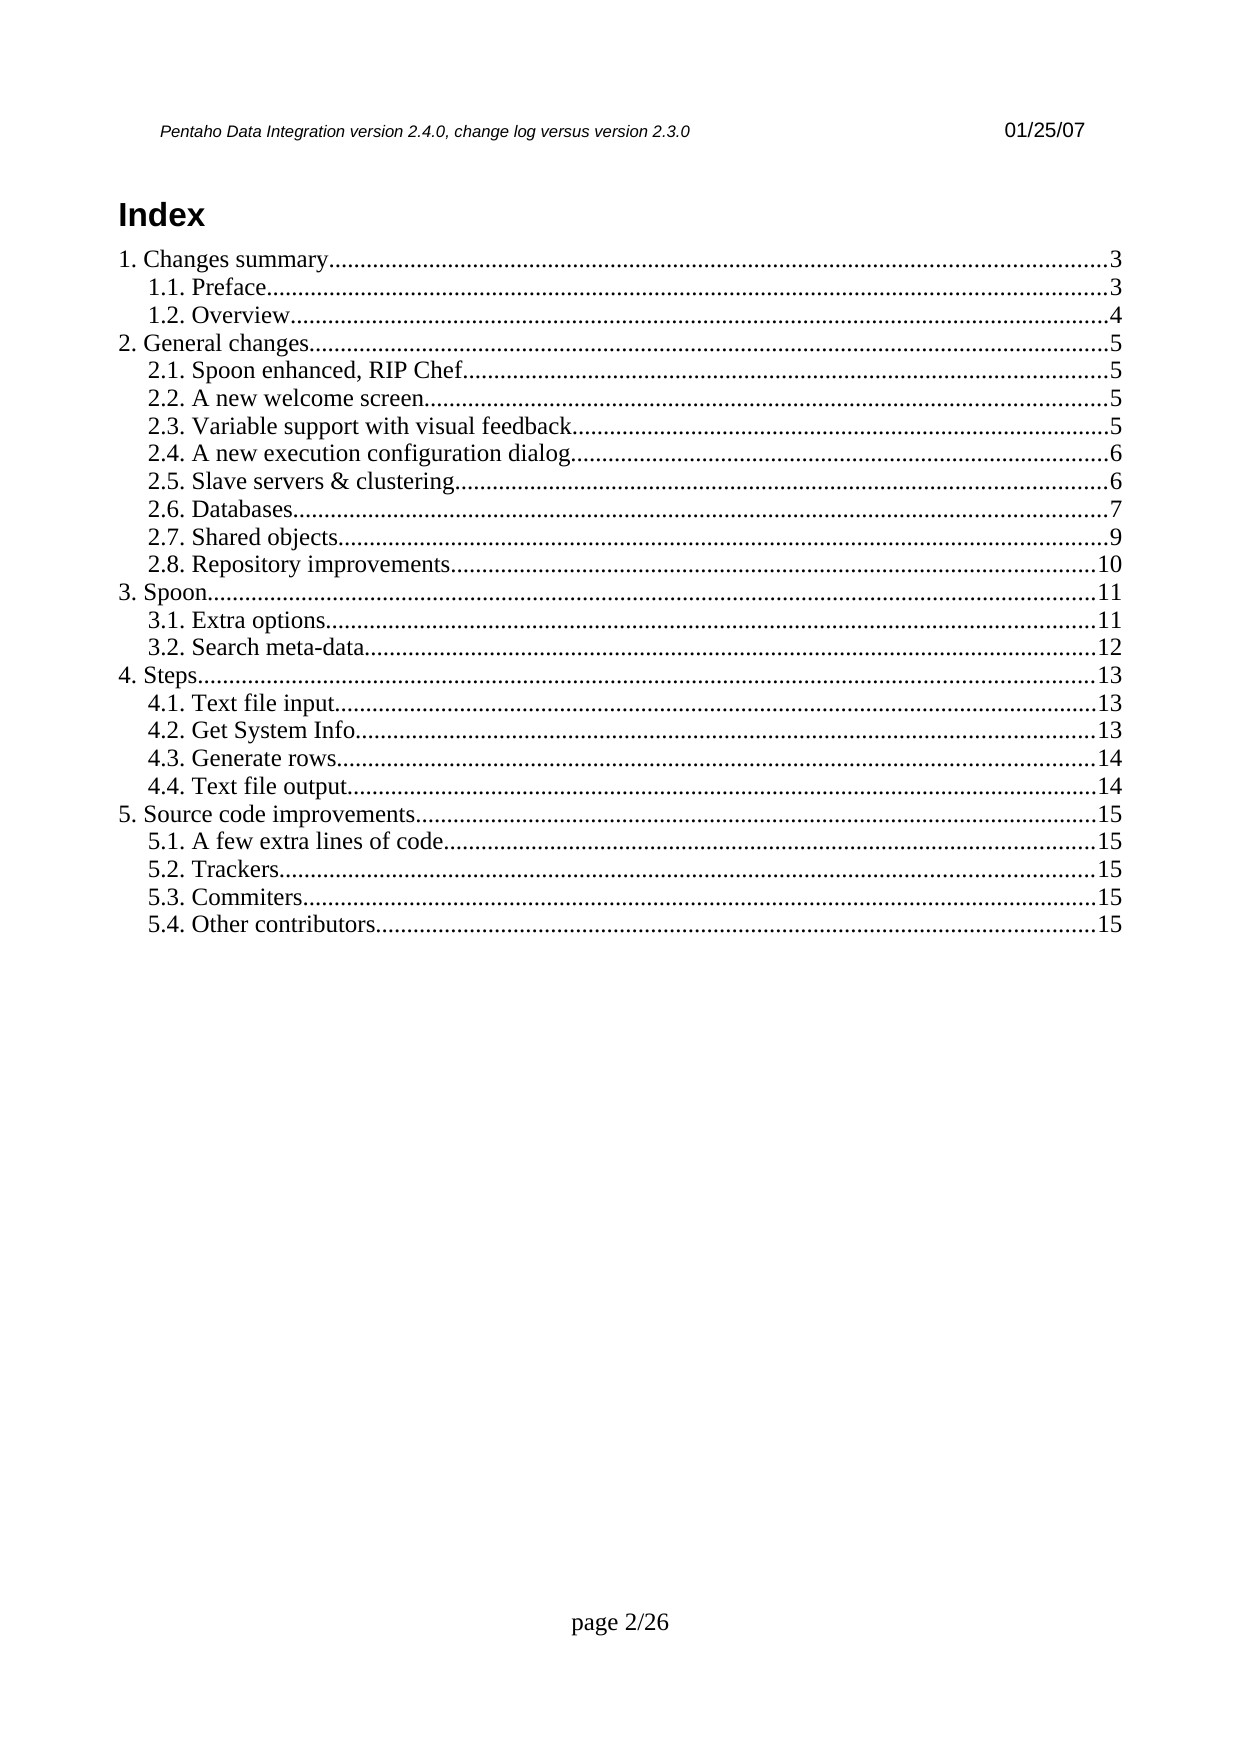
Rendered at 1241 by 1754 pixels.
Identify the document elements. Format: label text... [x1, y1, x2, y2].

text 4.1. Text file input 13 [148, 689, 1122, 717]
text 5.4. Other contributors 15 [148, 911, 1122, 938]
text 5. Source code improvements 15 [118, 800, 1122, 827]
text 2.8. Repository improvements 10 [148, 550, 1122, 578]
text 2.4. A new execution configuration dialog 6 [148, 439, 1122, 467]
text 4.3. Generate rows 14 [148, 744, 1122, 772]
subtitle Index [118, 196, 1122, 233]
text 2.6. Databases 7 [148, 495, 1122, 523]
text 1.1. Preface 3 [148, 273, 1122, 301]
text 5.3. Commiters 15 [148, 883, 1122, 911]
text 2.3. Variable support with visual feedback 5 [148, 412, 1122, 439]
text 4. Steps 13 [118, 661, 1122, 689]
text 4.4. Text file output 14 [148, 772, 1122, 800]
text 3. Spoon 11 [118, 578, 1122, 606]
text 3.2. Search meta-data 12 [148, 633, 1122, 661]
text 2.7. Shared objects 9 [148, 523, 1122, 550]
text 2.1. Spoon enhanced, RIP Chef 5 [148, 356, 1122, 384]
text 2.2. A new welcome screen 5 [148, 384, 1122, 412]
text 2.5. Slave servers & clustering 6 [148, 467, 1122, 495]
text 2. General changes 5 [118, 329, 1122, 356]
text 4.2. Get System Info 13 [148, 717, 1122, 744]
text 5.1. A few extra lines of code 15 [148, 827, 1122, 855]
text 1. Changes summary 3 [118, 246, 1122, 273]
text 3.1. Extra options 11 [148, 606, 1122, 633]
text 1.2. Overview 4 [148, 301, 1122, 329]
text 5.2. Trackers 15 [148, 855, 1122, 883]
